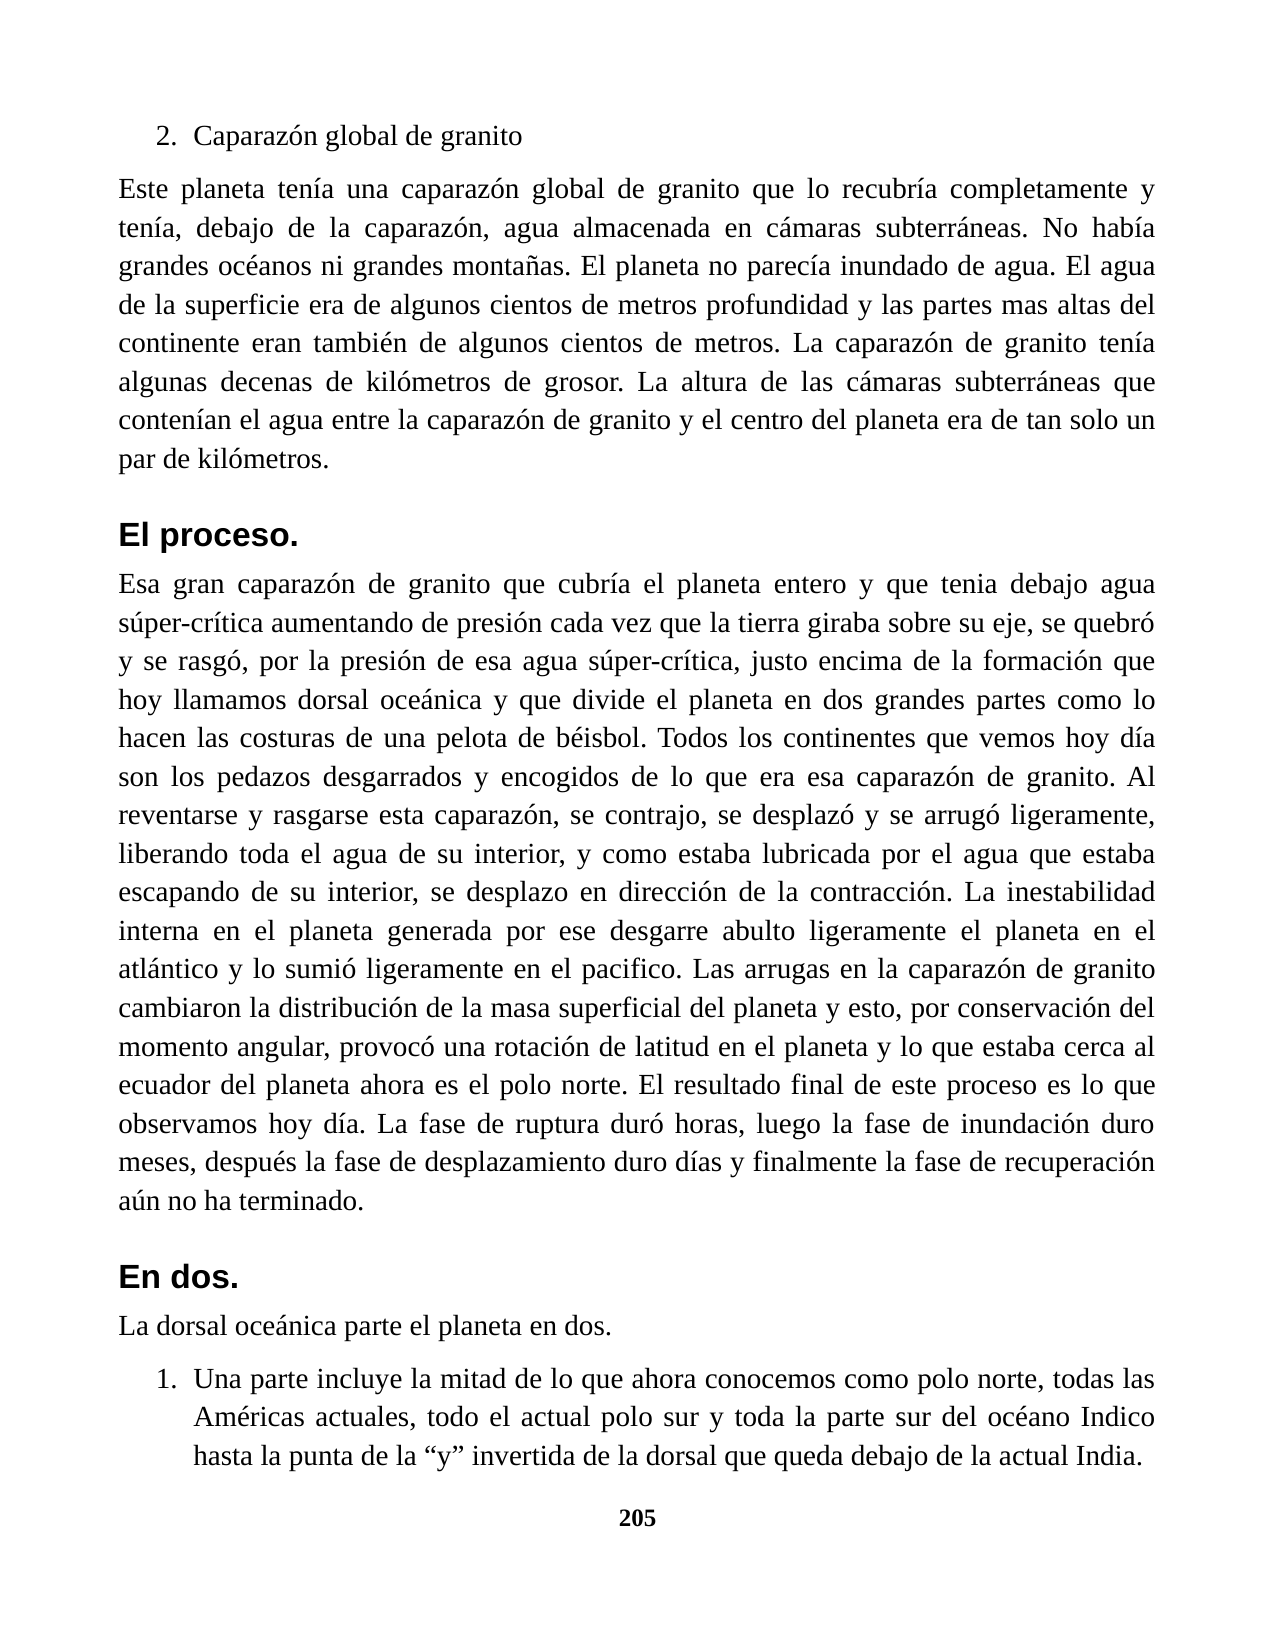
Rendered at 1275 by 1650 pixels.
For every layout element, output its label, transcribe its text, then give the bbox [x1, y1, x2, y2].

list Una parte incluye la mitad de lo que ahora conocemos como polo norte, todas las Américas actuales, todo el actual polo sur y toda la parte sur del océano Indico hasta la punta de la “y” invertida de la dorsal que queda debajo de la actual India. [156, 1361, 1157, 1472]
subtitle En dos. [118, 1257, 1157, 1295]
list Caparazón global de granito [156, 118, 1157, 152]
text Esa gran caparazón de granito que cubría el planeta entero y que tenia debajo agua súper-crítica aumentando de presión cada vez que la tierra giraba sobre su eje, se quebró y se rasgó, por la presión de esa agua súper-crítica, justo encima de la formación que hoy llamamos dorsal oceánica y que divide el planeta en dos grandes partes como lo hacen las costuras de una pelota de béisbol. Todos los continentes que vemos hoy día son los pedazos desgarrados y encogidos de lo que era esa caparazón de granito. Al reventarse y rasgarse esta caparazón, se contrajo, se desplazó y se arrugó ligeramente, liberando toda el agua de su interior, y como estaba lubricada por el agua que estaba escapando de su interior, se desplazo en dirección de la contracción. La inestabilidad interna en el planeta generada por ese desgarre abulto ligeramente el planeta en el atlántico y lo sumió ligeramente en el pacifico. Las arrugas en la caparazón de granito cambiaron la distribución de la masa superficial del planeta y esto, por conservación del momento angular, provocó una rotación de latitud en el planeta y lo que estaba cerca al ecuador del planeta ahora es el polo norte. El resultado final de este proceso es lo que observamos hoy día. La fase de ruptura duró horas, luego la fase de inundación duro meses, después la fase de desplazamiento duro días y finalmente la fase de recuperación aún no ha terminado. [118, 566, 1157, 1216]
text Este planeta tenía una caparazón global de granito que lo recubría completamente y tenía, debajo de la caparazón, agua almacenada en cámaras subterráneas. No había grandes océanos ni grandes montañas. El planeta no parecía inundado de agua. El agua de la superficie era de algunos cientos de metros profundidad y las partes mas altas del continente eran también de algunos cientos de metros. La caparazón de granito tenía algunas decenas de kilómetros de grosor. La altura de las cámaras subterráneas que contenían el agua entre la caparazón de granito y el centro del planeta era de tan solo un par de kilómetros. [118, 171, 1157, 474]
text La dorsal oceánica parte el planeta en dos. [118, 1308, 1157, 1341]
subtitle El proceso. [118, 515, 1157, 554]
